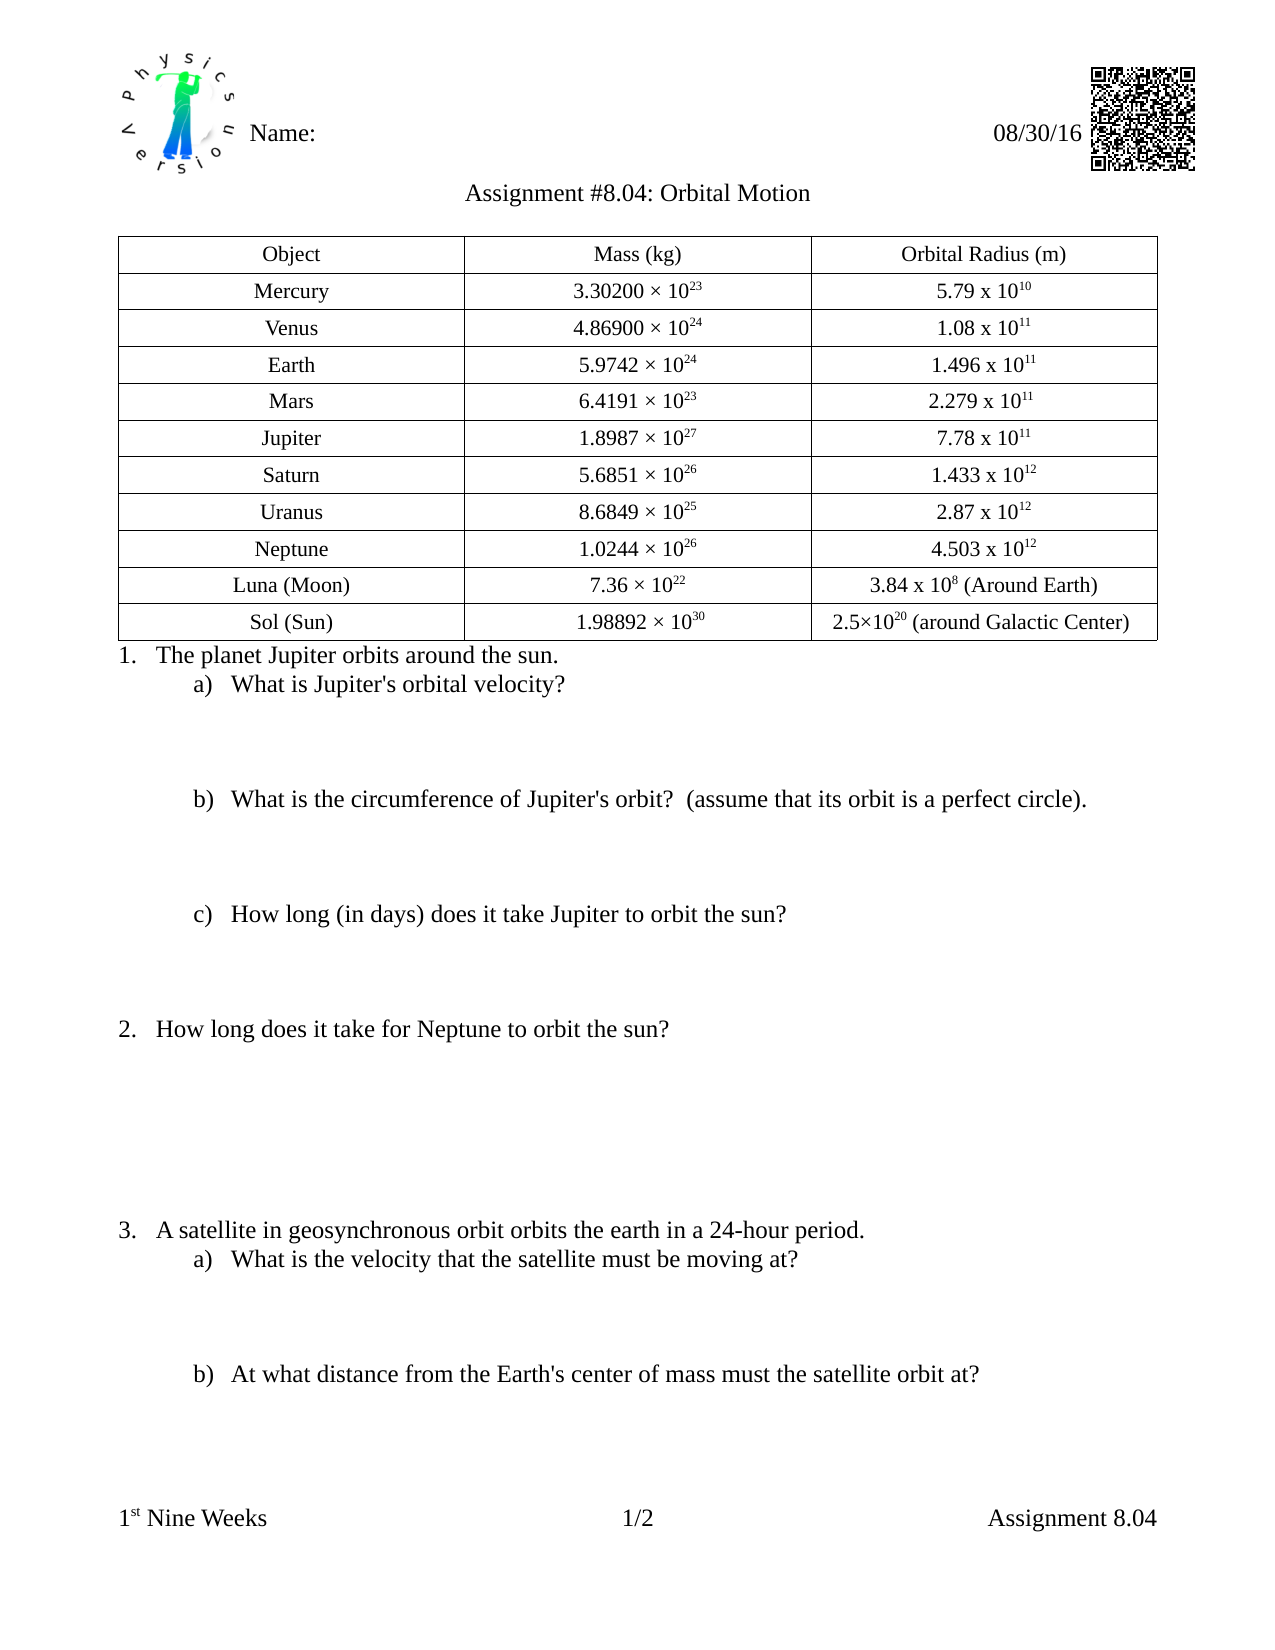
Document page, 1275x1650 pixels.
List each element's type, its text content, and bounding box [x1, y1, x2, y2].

list A satellite in geosynchronous orbit orbits the earth in a 24-hour period. [118, 1215, 1157, 1244]
table_cell 1.0244 × 1026 [465, 531, 811, 567]
table_cell Neptune [119, 531, 464, 567]
table_cell 5.9742 × 1024 [465, 347, 811, 383]
table_cell 5.79 x 1010 [812, 274, 1157, 309]
table_cell Uranus [119, 494, 464, 530]
table_header Orbital Radius (m) [812, 237, 1157, 272]
list How long (in days) does it take Jupiter to orbit the sun? [193, 899, 1157, 928]
table_cell 1.496 x 1011 [812, 347, 1157, 383]
list What is Jupiter's orbital velocity? [193, 669, 1157, 698]
table_cell Venus [119, 310, 464, 346]
list At what distance from the Earth's center of mass must the satellite orbit at? [193, 1359, 1157, 1388]
table_cell 7.78 x 1011 [812, 421, 1157, 456]
table_cell 2.5×1020 (around Galactic Center) [812, 604, 1157, 640]
table_cell Mars [119, 384, 464, 419]
text Assignment #8.04: Orbital Motion [118, 176, 1157, 207]
picture [1082, 58, 1203, 179]
table_cell 2.87 x 1012 [812, 494, 1157, 530]
table_cell 3.30200 × 1023 [465, 274, 811, 309]
picture [121, 53, 235, 174]
table_cell Sol (Sun) [119, 604, 464, 640]
list The planet Jupiter orbits around the sun. [118, 641, 1157, 669]
table_cell 7.36 × 1022 [465, 568, 811, 603]
list How long does it take for Neptune to orbit the sun? [118, 1014, 1157, 1043]
table_cell 2.279 x 1011 [812, 384, 1157, 419]
table_cell Luna (Moon) [119, 568, 464, 603]
table_cell 5.6851 × 1026 [465, 457, 811, 493]
table_cell 4.86900 × 1024 [465, 310, 811, 346]
table_cell 6.4191 × 1023 [465, 384, 811, 419]
table_cell 1.98892 × 1030 [465, 604, 811, 640]
table_cell Saturn [119, 457, 464, 493]
list What is the velocity that the satellite must be moving at? [193, 1244, 1157, 1273]
table_cell 1.08 x 1011 [812, 310, 1157, 346]
table_cell Mercury [119, 274, 464, 309]
table_cell 4.503 x 1012 [812, 531, 1157, 567]
table_cell 3.84 x 108 (Around Earth) [812, 568, 1157, 603]
table_cell 1.8987 × 1027 [465, 421, 811, 456]
list What is the circumference of Jupiter's orbit? (assume that its orbit is a perfect circle). [193, 784, 1157, 813]
table_cell 1.433 x 1012 [812, 457, 1157, 493]
table_header Object [119, 237, 464, 272]
table_cell 8.6849 × 1025 [465, 494, 811, 530]
table_cell Earth [119, 347, 464, 383]
table_cell Jupiter [119, 421, 464, 456]
table_header Mass (kg) [465, 237, 811, 272]
